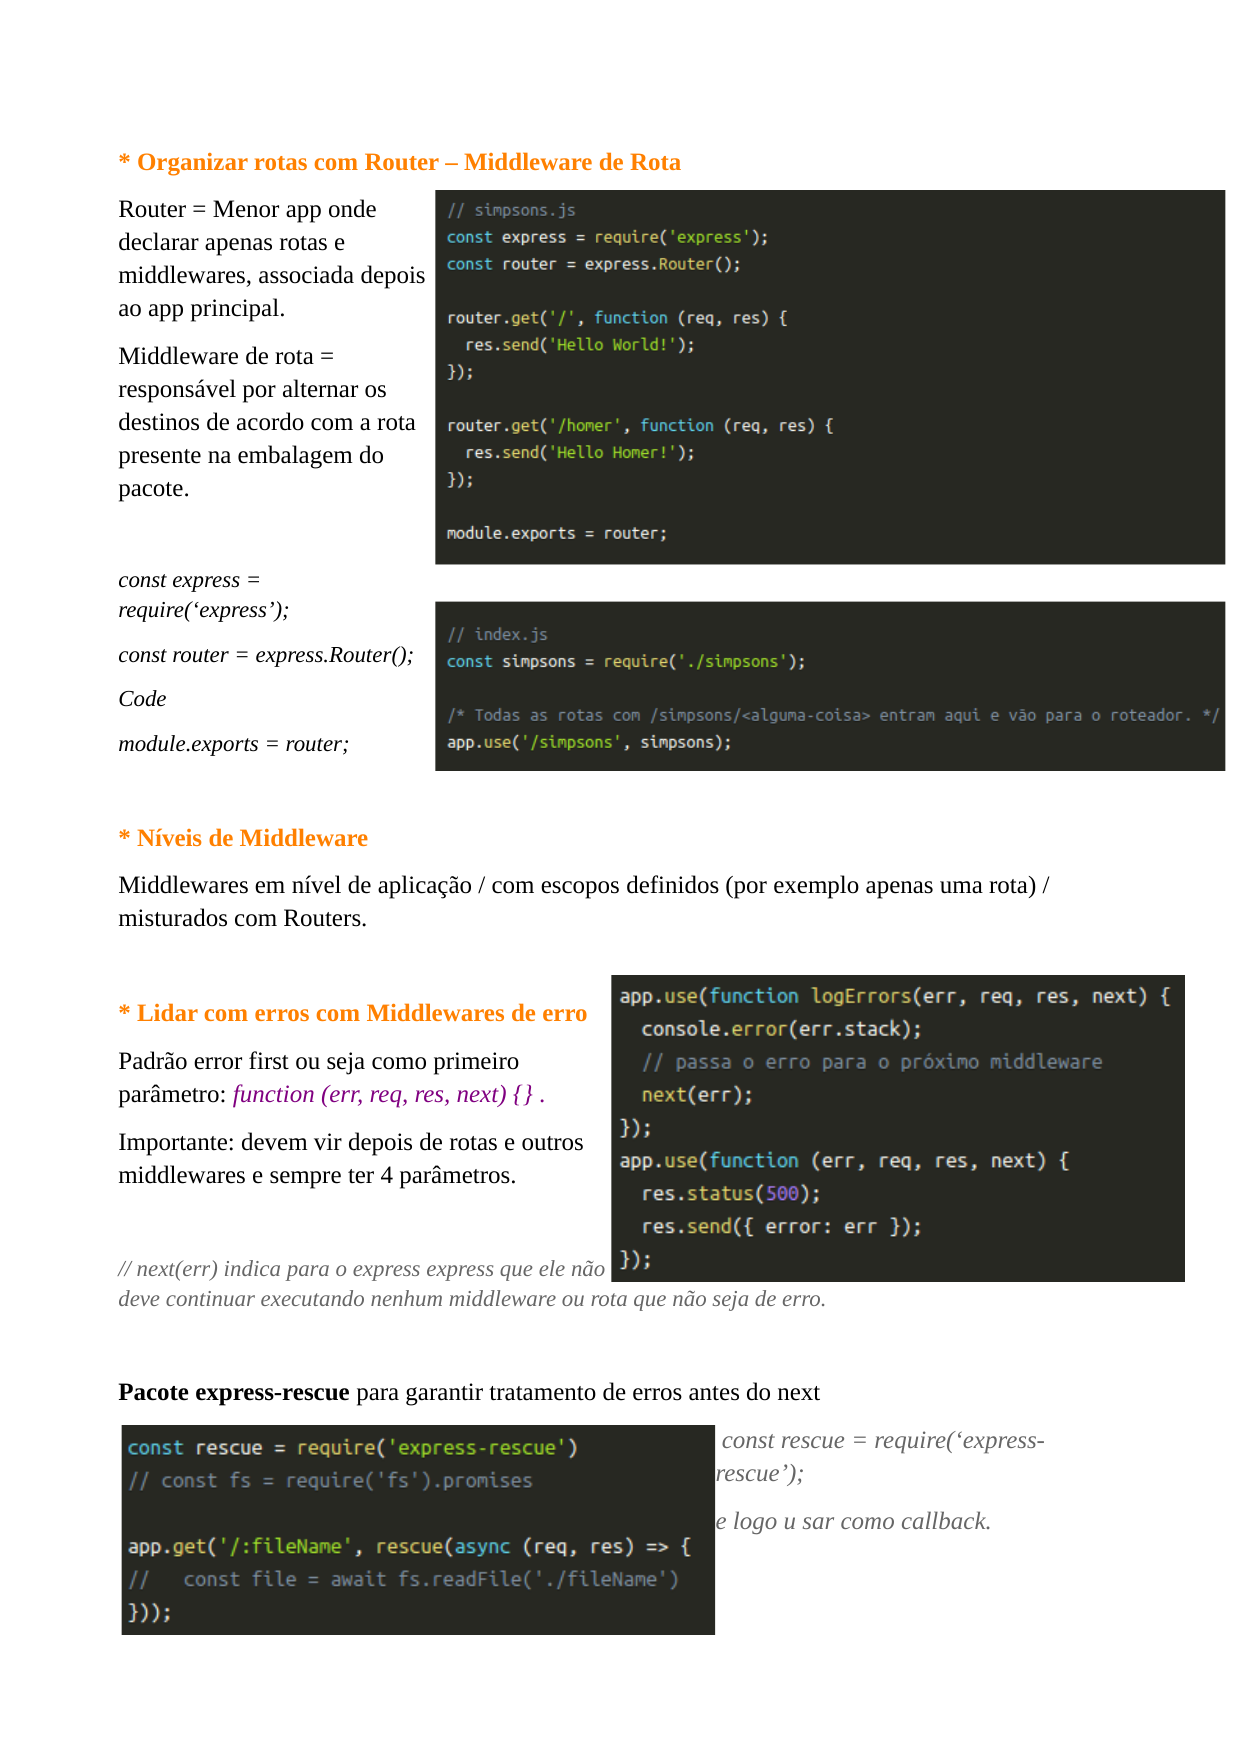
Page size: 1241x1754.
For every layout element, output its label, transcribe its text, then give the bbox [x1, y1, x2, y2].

text module.exports = router; [118, 730, 435, 757]
text Router = Menor app onde declarar apenas rotas e middlewares, associada depois ao app principal. [118, 194, 435, 322]
text // next(err) indica para o express express que ele não deve continuar executando nenhum middleware ou rota que não seja de erro. [118, 1255, 1122, 1311]
text Middlewares em nível de aplicação / com escopos definidos (por exemplo apenas uma rota) / misturados com Routers. [118, 870, 1122, 932]
text e logo u sar como callback. [716, 1506, 1122, 1534]
text * Organizar rotas com Router – Middleware de Rota [118, 147, 1122, 176]
text * Níveis de Middleware [118, 823, 1122, 851]
text const rescue = require(‘express-rescue’); [716, 1425, 1122, 1487]
text Pacote express-rescue para garantir tratamento de erros antes do next [118, 1377, 1122, 1406]
text Middleware de rota = responsável por alternar os destinos de acordo com a rota presente na embalagem do pacote. [118, 341, 435, 502]
text const express = require(‘express’); [118, 566, 435, 622]
text Code [118, 685, 435, 712]
text * Lidar com erros com Middlewares de erro [118, 998, 611, 1027]
text Importante: devem vir depois de rotas e outros middlewares e sempre ter 4 parâmetros. [118, 1127, 611, 1188]
picture [611, 975, 1185, 1282]
text const router = express.Router(); [118, 641, 435, 667]
text Padrão error first ou seja como primeiro parâmetro: function (err, req, res, next) {} . [118, 1046, 611, 1108]
picture [121, 1425, 716, 1635]
picture [435, 190, 1226, 771]
